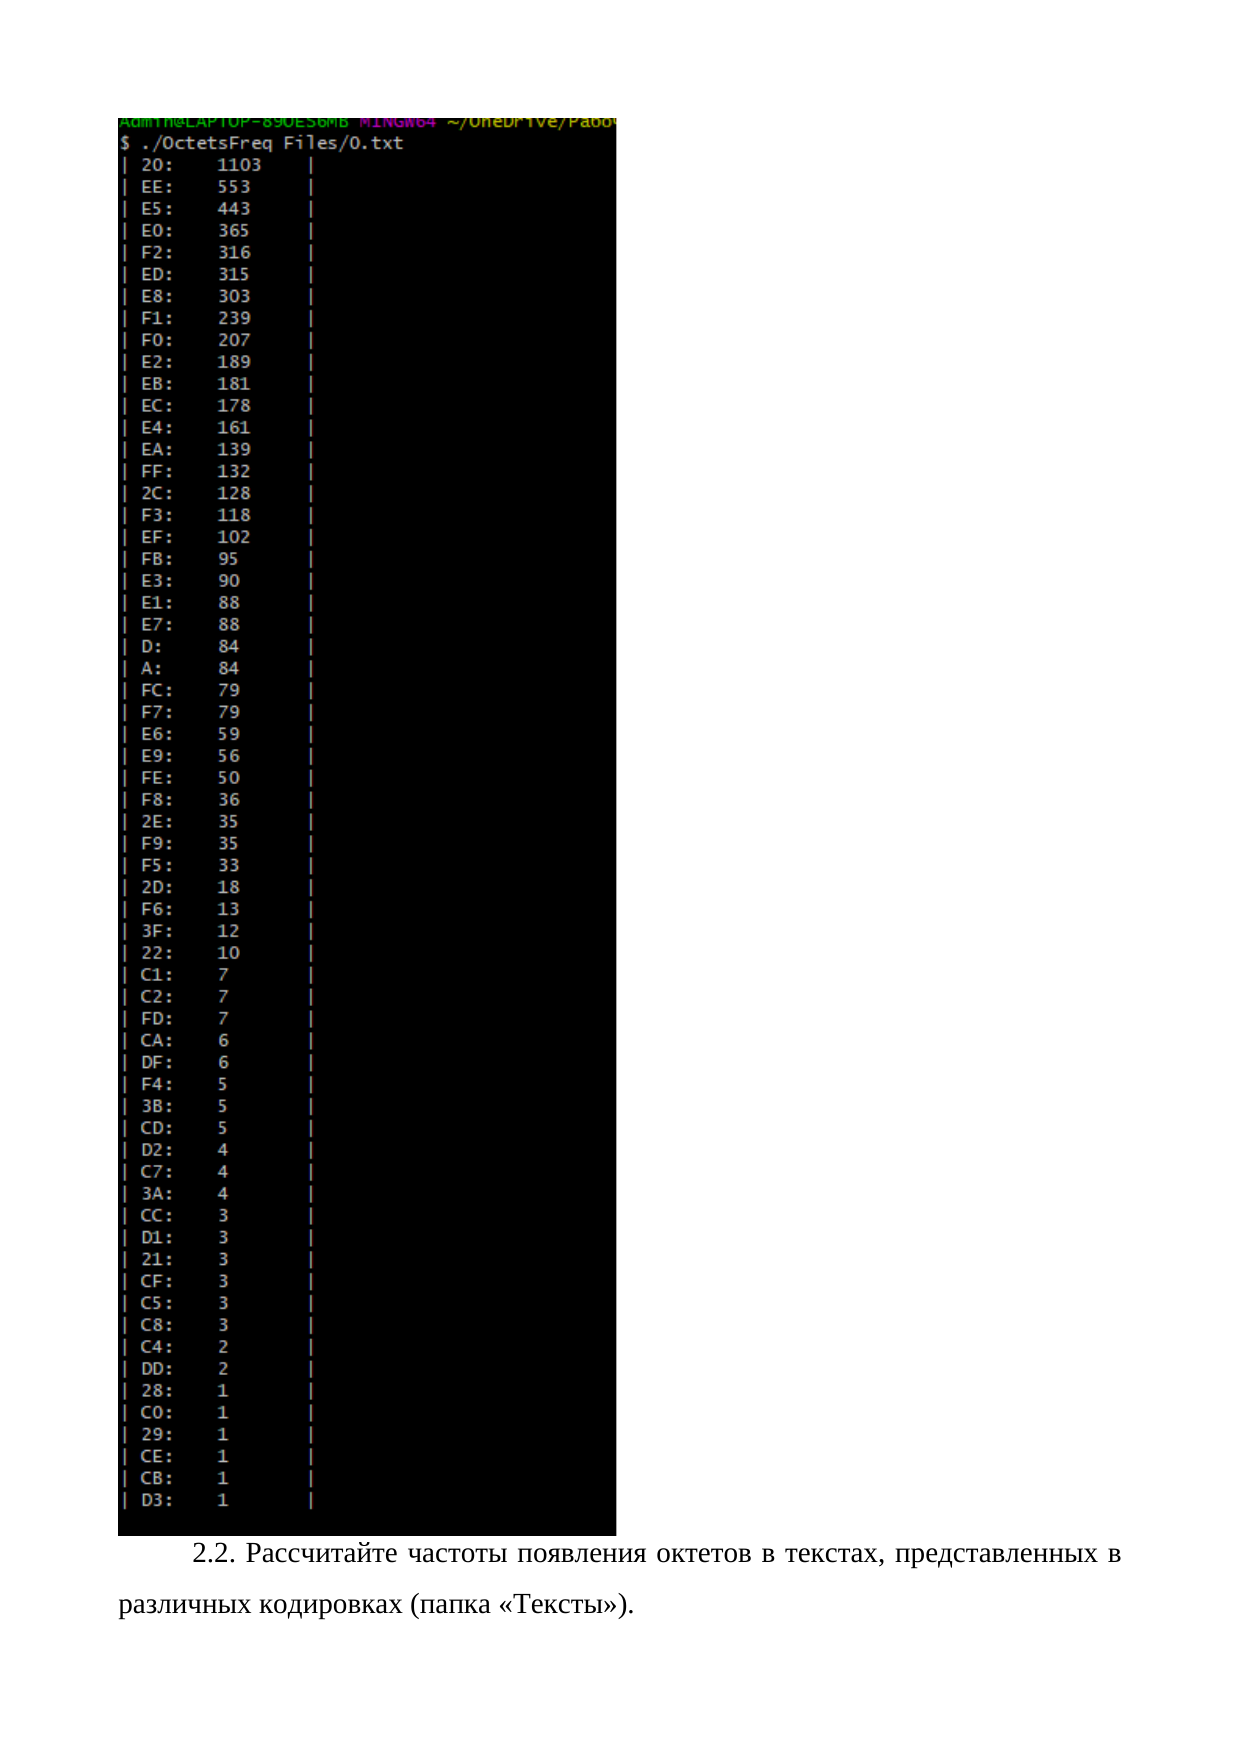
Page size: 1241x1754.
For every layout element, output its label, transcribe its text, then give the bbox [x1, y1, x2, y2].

text 2.2. Рассчитайте частоты появления октетов в текстах, представленных в различных кодировках (папка «Тексты»). [118, 1536, 1122, 1619]
picture [118, 118, 617, 1536]
